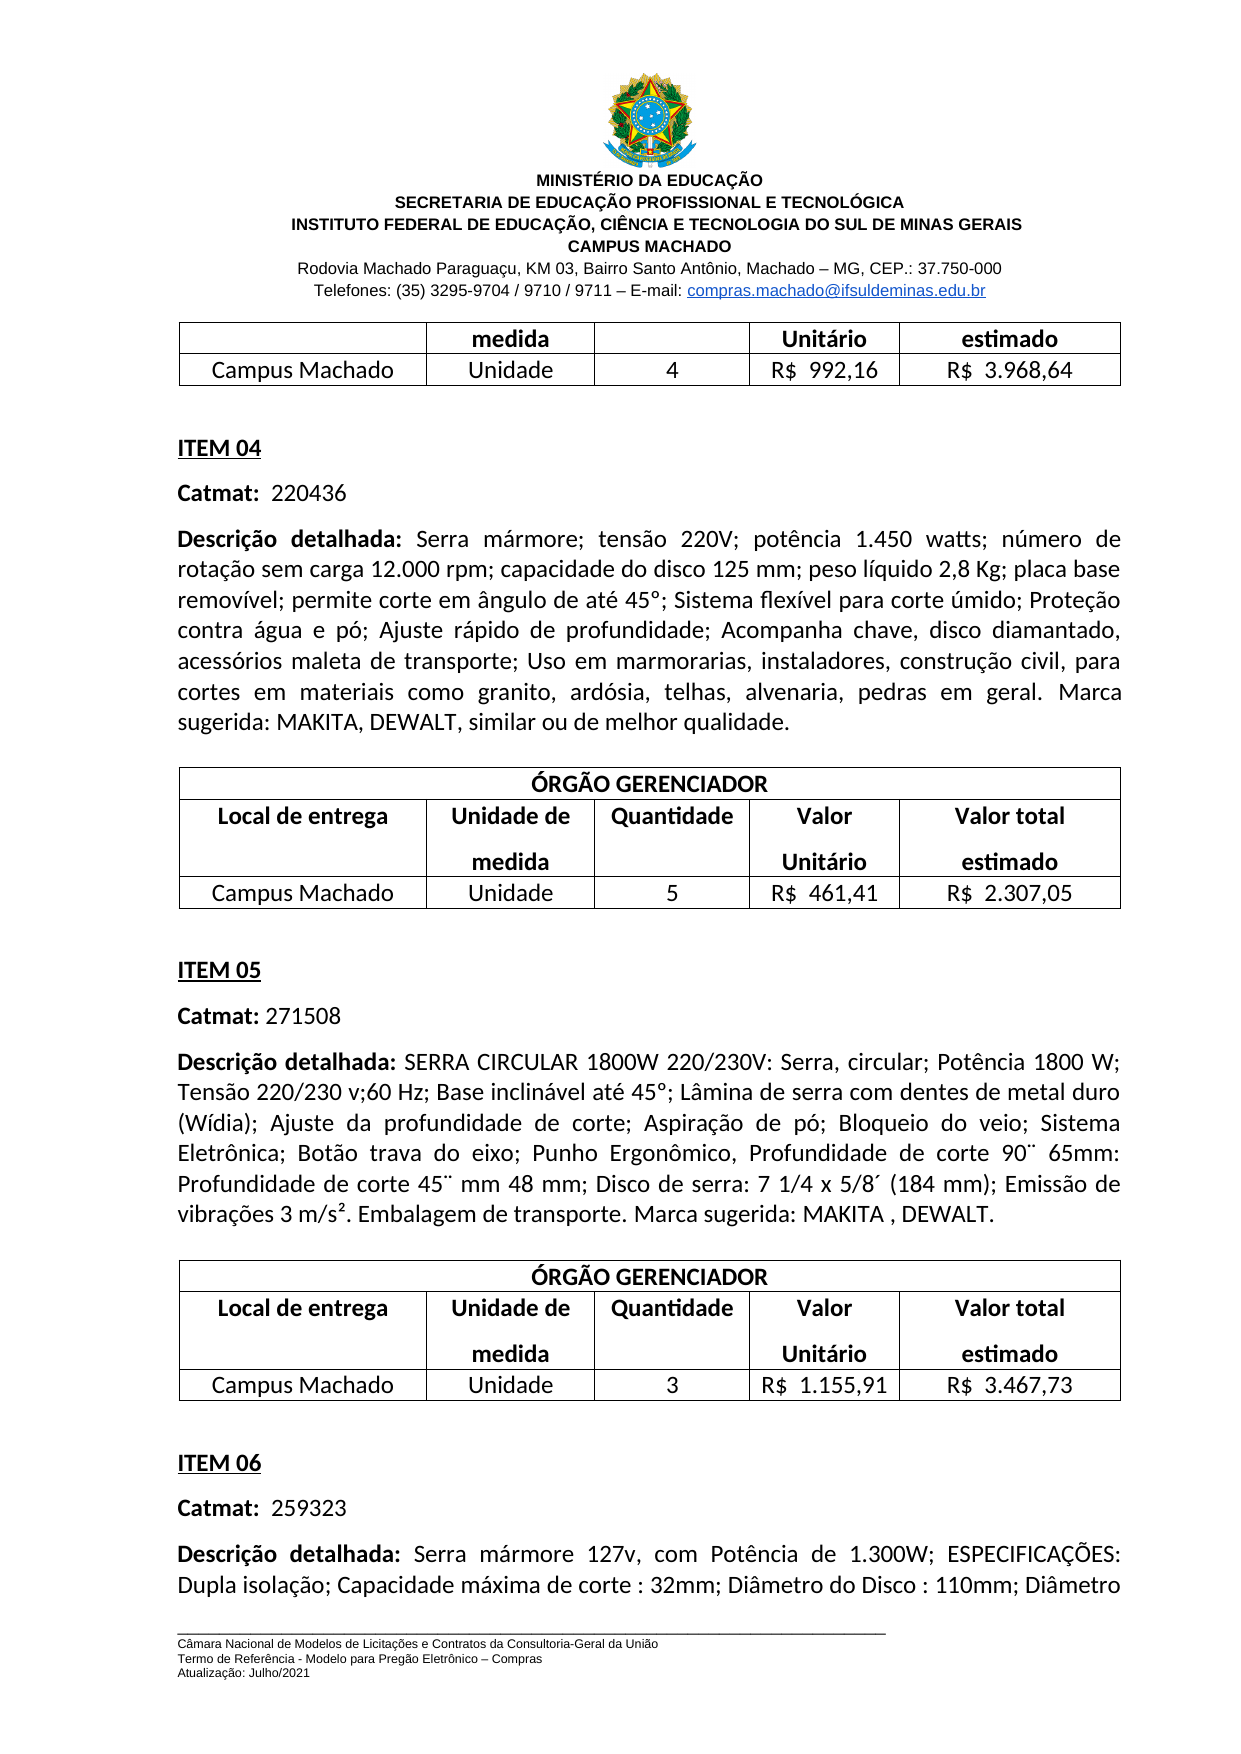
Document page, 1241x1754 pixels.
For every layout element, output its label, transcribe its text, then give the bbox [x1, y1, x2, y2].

table_cell Campus Machado [180, 877, 426, 908]
table_cell R$ 992,16 [750, 354, 899, 385]
table_cell [595, 323, 749, 353]
text Descrição detalhada: Serra mármore 127v, com Potência de 1.300W; ESPECIFICAÇÕES: Dupla isolação; Capacidade máxima de corte : 32mm; Diâmetro do Disco : 110mm; Diâmetro [177, 1538, 1122, 1599]
table_header ÓRGÃO GERENCIADOR [180, 768, 1120, 799]
table_cell Valor total estimado [900, 800, 1120, 876]
table_cell medida [427, 323, 594, 353]
table_cell Valor Unitário [750, 1292, 899, 1368]
table_cell R$ 3.968,64 [900, 354, 1120, 385]
text Catmat: 271508 [177, 1000, 1122, 1031]
text Catmat: 220436 [177, 477, 1122, 508]
table_cell R$ 3.467,73 [900, 1370, 1120, 1400]
table_cell R$ 461,41 [750, 877, 899, 908]
table_cell R$ 2.307,05 [900, 877, 1120, 908]
text Descrição detalhada: Serra mármore; tensão 220V; potência 1.450 watts; número de rotação sem carga 12.000 rpm; capacidade do disco 125 mm; peso líquido 2,8 Kg; placa base removível; permite corte em ângulo de até 45º; Sistema flexível para corte úmido; Proteção contra água e pó; Ajuste rápido de profundidade; Acompanha chave, disco diamantado, acessórios maleta de transporte; Uso em marmorarias, instaladores, construção civil, para cortes em materiais como granito, ardósia, telhas, alvenaria, pedras em geral. Marca sugerida: MAKITA, DEWALT, similar ou de melhor qualidade. [177, 523, 1122, 737]
table_cell Quantidade [595, 800, 749, 876]
table_cell Unidade de medida [427, 800, 594, 876]
table_cell Local de entrega [180, 1292, 426, 1368]
text Descrição detalhada: SERRA CIRCULAR 1800W 220/230V: Serra, circular; Potência 1800 W; Tensão 220/230 v;60 Hz; Base inclinável até 45º; Lâmina de serra com dentes de metal duro (Wídia); Ajuste da profundidade de corte; Aspiração de pó; Bloqueio do veio; Sistema Eletrônica; Botão trava do eixo; Punho Ergonômico, Profundidade de corte 90¨ 65mm: Profundidade de corte 45¨ mm 48 mm; Disco de serra: 7 1/4 x 5/8´ (184 mm); Emissão de vibrações 3 m/s². Embalagem de transporte. Marca sugerida: MAKITA , DEWALT. [177, 1046, 1122, 1229]
picture [669, 149, 680, 155]
table_cell Valor Unitário [750, 800, 899, 876]
table_cell R$ 1.155,91 [750, 1370, 899, 1400]
table_cell Unidade de medida [427, 1292, 594, 1368]
table_header ÓRGÃO GERENCIADOR [180, 1261, 1120, 1291]
picture [643, 163, 658, 168]
table_cell 3 [595, 1370, 749, 1400]
picture [603, 73, 697, 168]
table_cell estimado [900, 323, 1120, 353]
text Catmat: 259323 [177, 1492, 1122, 1523]
table_cell [180, 323, 426, 353]
text ITEM 06 [177, 1447, 1108, 1477]
table_cell Unidade [427, 877, 594, 908]
table_cell Unidade [427, 1370, 594, 1400]
table_cell Local de entrega [180, 800, 426, 876]
table_cell Campus Machado [180, 354, 426, 385]
table_cell Quantidade [595, 1292, 749, 1368]
table_cell 4 [595, 354, 749, 385]
table_cell Unidade [427, 354, 594, 385]
table_cell Unitário [750, 323, 899, 353]
text ITEM 04 [177, 432, 1108, 462]
text ITEM 05 [177, 954, 1108, 985]
table_cell Valor total estimado [900, 1292, 1120, 1368]
table_cell Campus Machado [180, 1370, 426, 1400]
table_cell 5 [595, 877, 749, 908]
